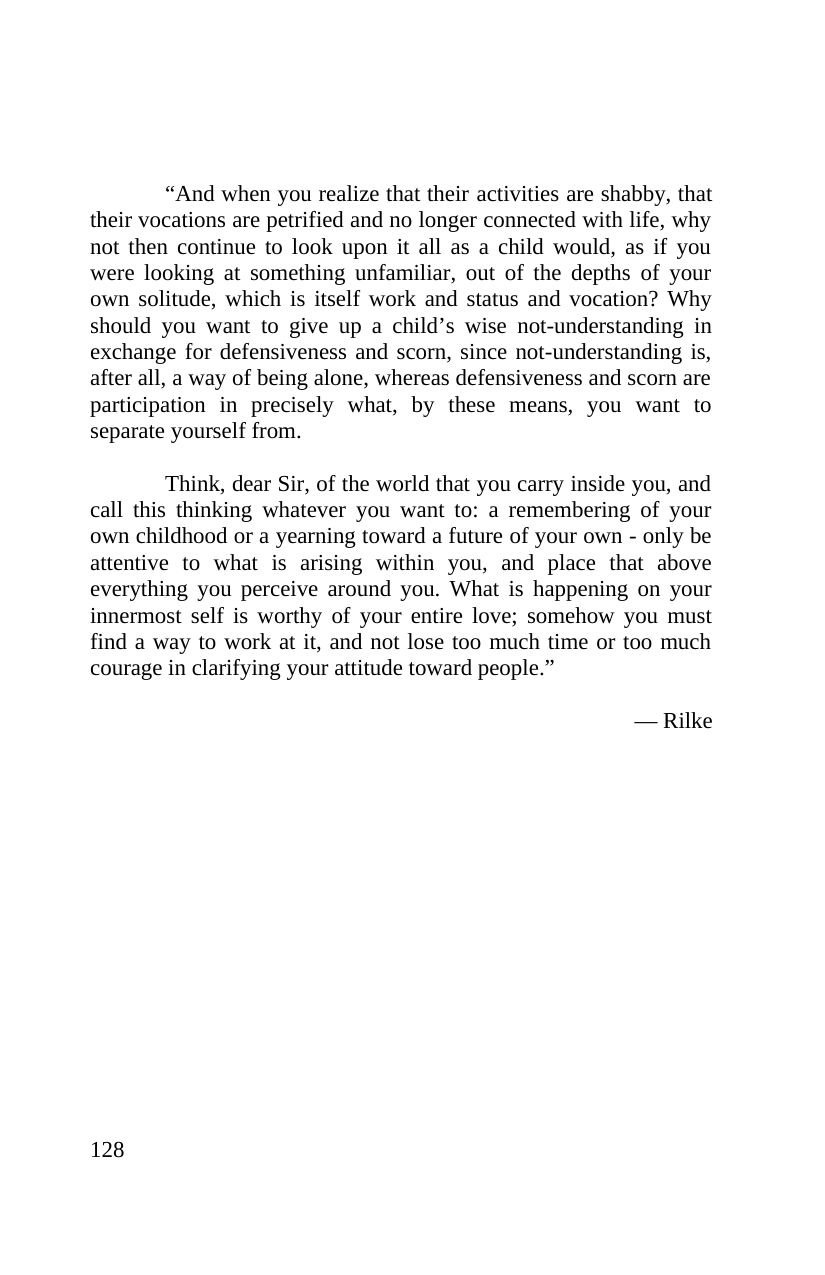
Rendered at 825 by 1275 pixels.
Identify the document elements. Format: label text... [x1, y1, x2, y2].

text — Rilke [90, 707, 712, 733]
text Think, dear Sir, of the world that you carry inside you, and call this thinking whatever you want to: a remembering of your own childhood or a yearning toward a future of your own - only be attentive to what is arising within you, and place that above everything you perceive around you. What is happening on your innermost self is worthy of your entire love; somehow you must find a way to work at it, and not lose too much time or too much courage in clarifying your attitude toward people.” [90, 470, 712, 681]
text “And when you realize that their activities are shabby, that their vocations are petrified and no longer connected with life, why not then continue to look upon it all as a child would, as if you were looking at something unfamiliar, out of the depths of your own solitude, which is itself work and status and vocation? Why should you want to give up a child’s wise not-understanding in exchange for defensiveness and scorn, since not-understanding is, after all, a way of being alone, whereas defensiveness and scorn are participation in precisely what, by these means, you want to separate yourself from. [90, 180, 712, 443]
